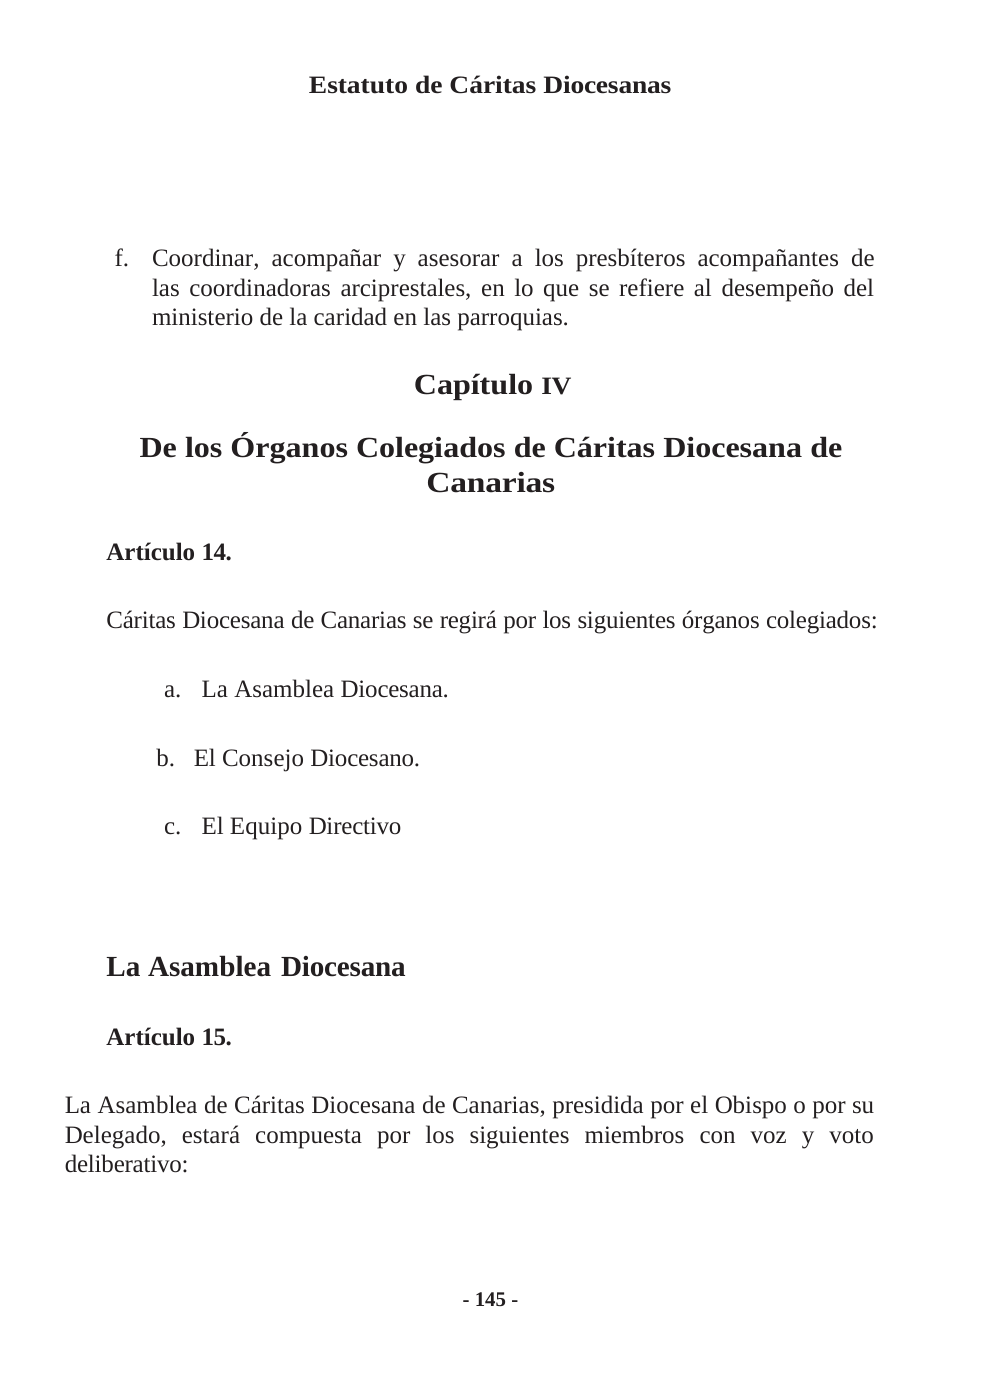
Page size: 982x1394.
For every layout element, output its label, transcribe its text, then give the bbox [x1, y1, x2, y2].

list El Consejo Diocesano. [156, 743, 917, 771]
subtitle La Asamblea Diocesana [106, 949, 917, 983]
subtitle Artículo 15. [106, 1022, 917, 1051]
text Cáritas Diocesana de Canarias se regirá por los siguientes órganos colegiados: [106, 606, 917, 634]
list Coordinar, acompañar y asesorar a los presbíteros acompañantes de las coordinadoras arciprestales, en lo que se refiere al desempeño del ministerio de la caridad en las parroquias. [114, 243, 875, 331]
list La Asamblea Diocesana. [164, 674, 917, 703]
subtitle Capítulo IV [98, 367, 887, 400]
text La Asamblea de Cáritas Diocesana de Canarias, presidida por el Obispo o por su Delegado, estará compuesta por los siguientes miembros con voz y voto deliberativo: [64, 1090, 875, 1178]
list El Equipo Directivo [164, 811, 917, 840]
subtitle Artículo 14. [106, 537, 917, 566]
text De los Órganos Colegiados de Cáritas Diocesana de Canarias [94, 430, 887, 498]
